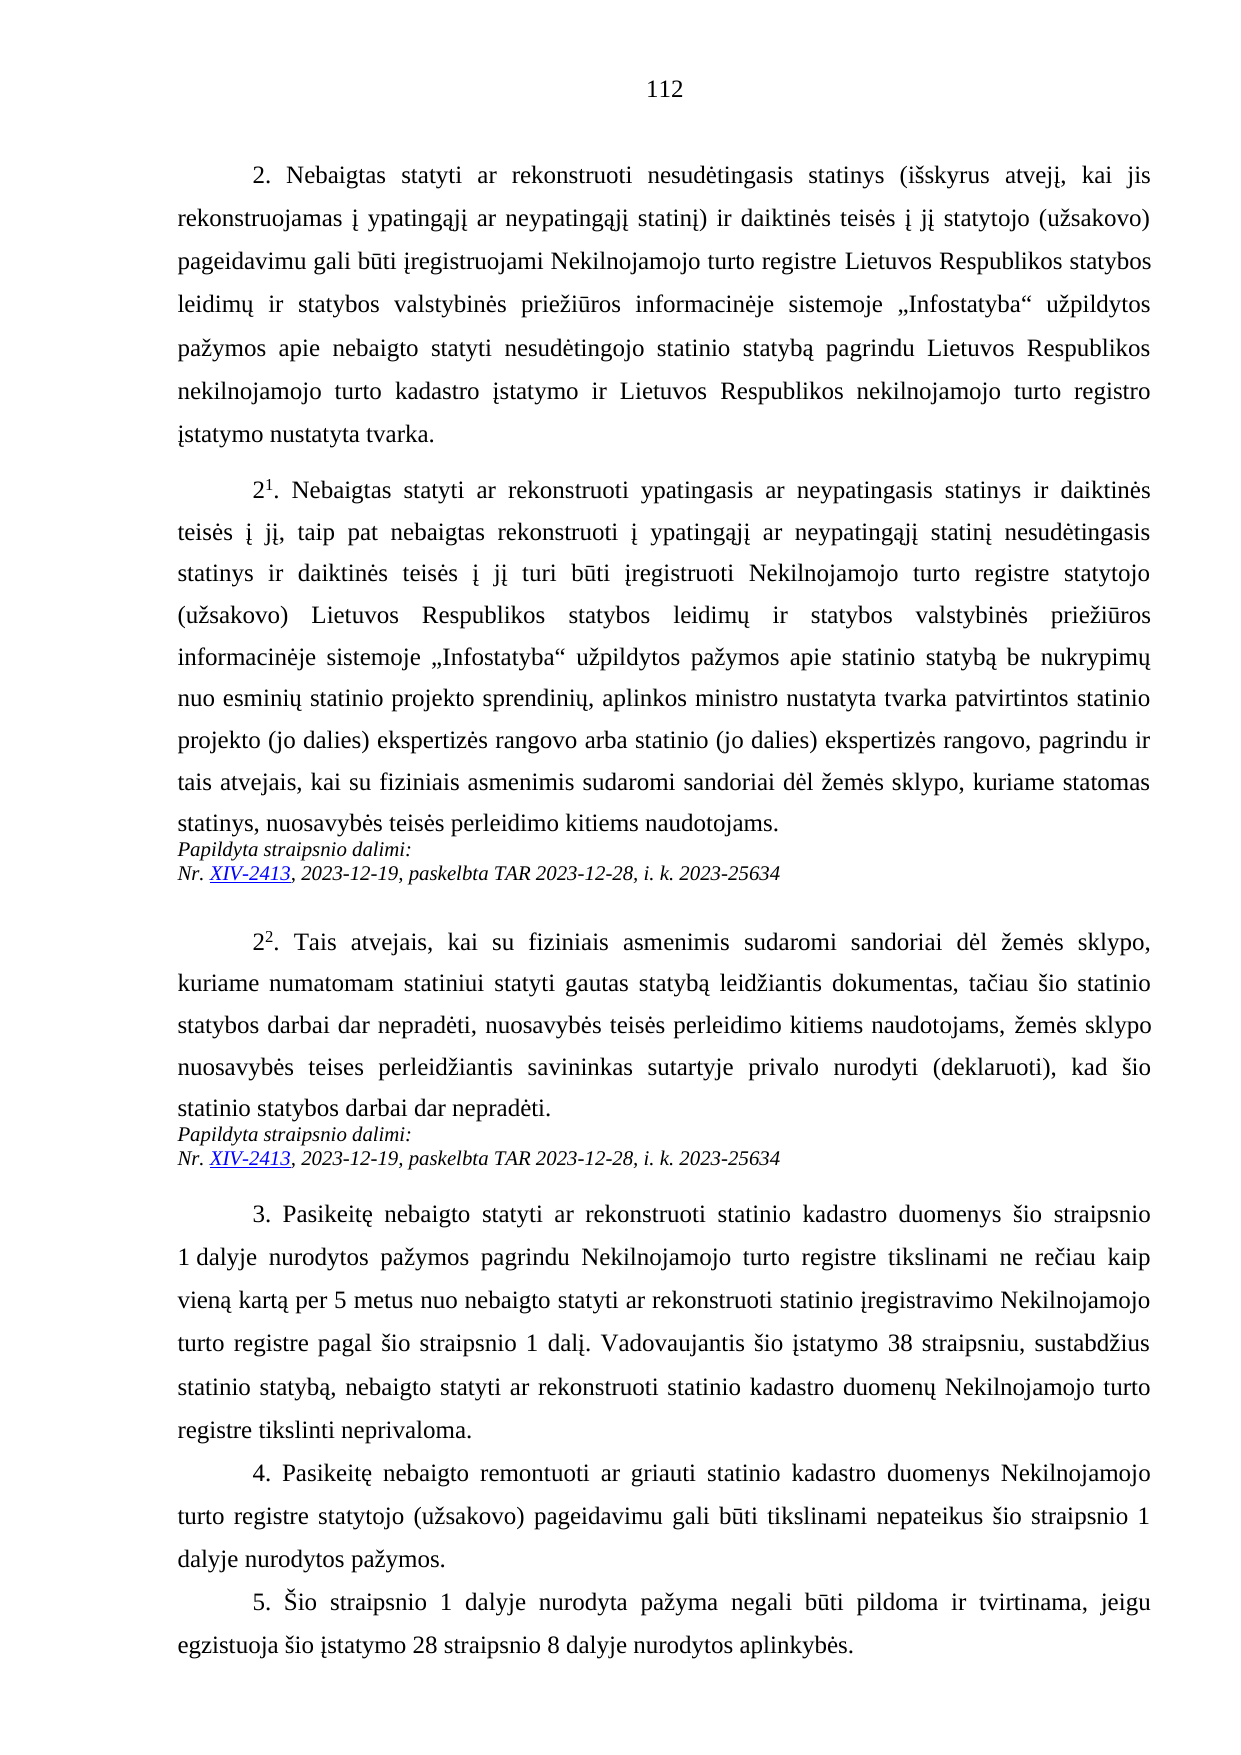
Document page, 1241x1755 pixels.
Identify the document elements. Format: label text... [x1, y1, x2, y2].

text 22. Tais atvejais, kai su fiziniais asmenimis sudaromi sandoriai dėl žemės sklypo, kuriame numatomam statiniui statyti gautas statybą leidžiantis dokumentas, tačiau šio statinio statybos darbai dar nepradėti, nuosavybės teisės perleidimo kitiems naudotojams, žemės sklypo nuosavybės teises perleidžiantis savininkas sutartyje privalo nurodyti (deklaruoti), kad šio statinio statybos darbai dar nepradėti. [177, 914, 1152, 1122]
text 2. Nebaigtas statyti ar rekonstruoti nesudėtingasis statinys (išskyrus atvejį, kai jis rekonstruojamas į ypatingąjį ar neypatingąjį statinį) ir daiktinės teisės į jį statytojo (užsakovo) pageidavimu gali būti įregistruojami Nekilnojamojo turto registre Lietuvos Respublikos statybos leidimų ir statybos valstybinės priežiūros informacinėje sistemoje „Infostatyba“ užpildytos pažymos apie nebaigto statyti nesudėtingojo statinio statybą pagrindu Lietuvos Respublikos nekilnojamojo turto kadastro įstatymo ir Lietuvos Respublikos nekilnojamojo turto registro įstatymo nustatyta tvarka. [177, 160, 1152, 448]
text 5. Šio straipsnio 1 dalyje nurodyta pažyma negali būti pildoma ir tvirtinama, jeigu egzistuoja šio įstatymo 28 straipsnio 8 dalyje nurodytos aplinkybės. [177, 1587, 1152, 1659]
text Nr. XIV-2413, 2023-12-19, paskelbta TAR 2023-12-28, i. k. 2023-25634 [177, 1146, 1152, 1170]
text 3. Pasikeitę nebaigto statyti ar rekonstruoti statinio kadastro duomenys šio straipsnio 1 dalyje nurodytos pažymos pagrindu Nekilnojamojo turto registre tikslinami ne rečiau kaip vieną kartą per 5 metus nuo nebaigto statyti ar rekonstruoti statinio įregistravimo Nekilnojamojo turto registre pagal šio straipsnio 1 dalį. Vadovaujantis šio įstatymo 38 straipsniu, sustabdžius statinio statybą, nebaigto statyti ar rekonstruoti statinio kadastro duomenų Nekilnojamojo turto registre tikslinti neprivaloma. [177, 1199, 1152, 1443]
text 4. Pasikeitę nebaigto remontuoti ar griauti statinio kadastro duomenys Nekilnojamojo turto registre statytojo (užsakovo) pageidavimu gali būti tikslinami nepateikus šio straipsnio 1 dalyje nurodytos pažymos. [177, 1458, 1152, 1573]
text 21. Nebaigtas statyti ar rekonstruoti ypatingasis ar neypatingasis statinys ir daiktinės teisės į jį, taip pat nebaigtas rekonstruoti į ypatingąjį ar neypatingąjį statinį nesudėtingasis statinys ir daiktinės teisės į jį turi būti įregistruoti Nekilnojamojo turto registre statytojo (užsakovo) Lietuvos Respublikos statybos leidimų ir statybos valstybinės priežiūros informacinėje sistemoje „Infostatyba“ užpildytos pažymos apie statinio statybą be nukrypimų nuo esminių statinio projekto sprendinių, aplinkos ministro nustatyta tvarka patvirtintos statinio projekto (jo dalies) ekspertizės rangovo arba statinio (jo dalies) ekspertizės rangovo, pagrindu ir tais atvejais, kai su fiziniais asmenimis sudaromi sandoriai dėl žemės sklypo, kuriame statomas statinys, nuosavybės teisės perleidimo kitiems naudotojams. [177, 462, 1152, 837]
text Papildyta straipsnio dalimi: [177, 837, 1152, 861]
text Papildyta straipsnio dalimi: [177, 1122, 1152, 1146]
text Nr. XIV-2413, 2023-12-19, paskelbta TAR 2023-12-28, i. k. 2023-25634 [177, 861, 1152, 885]
